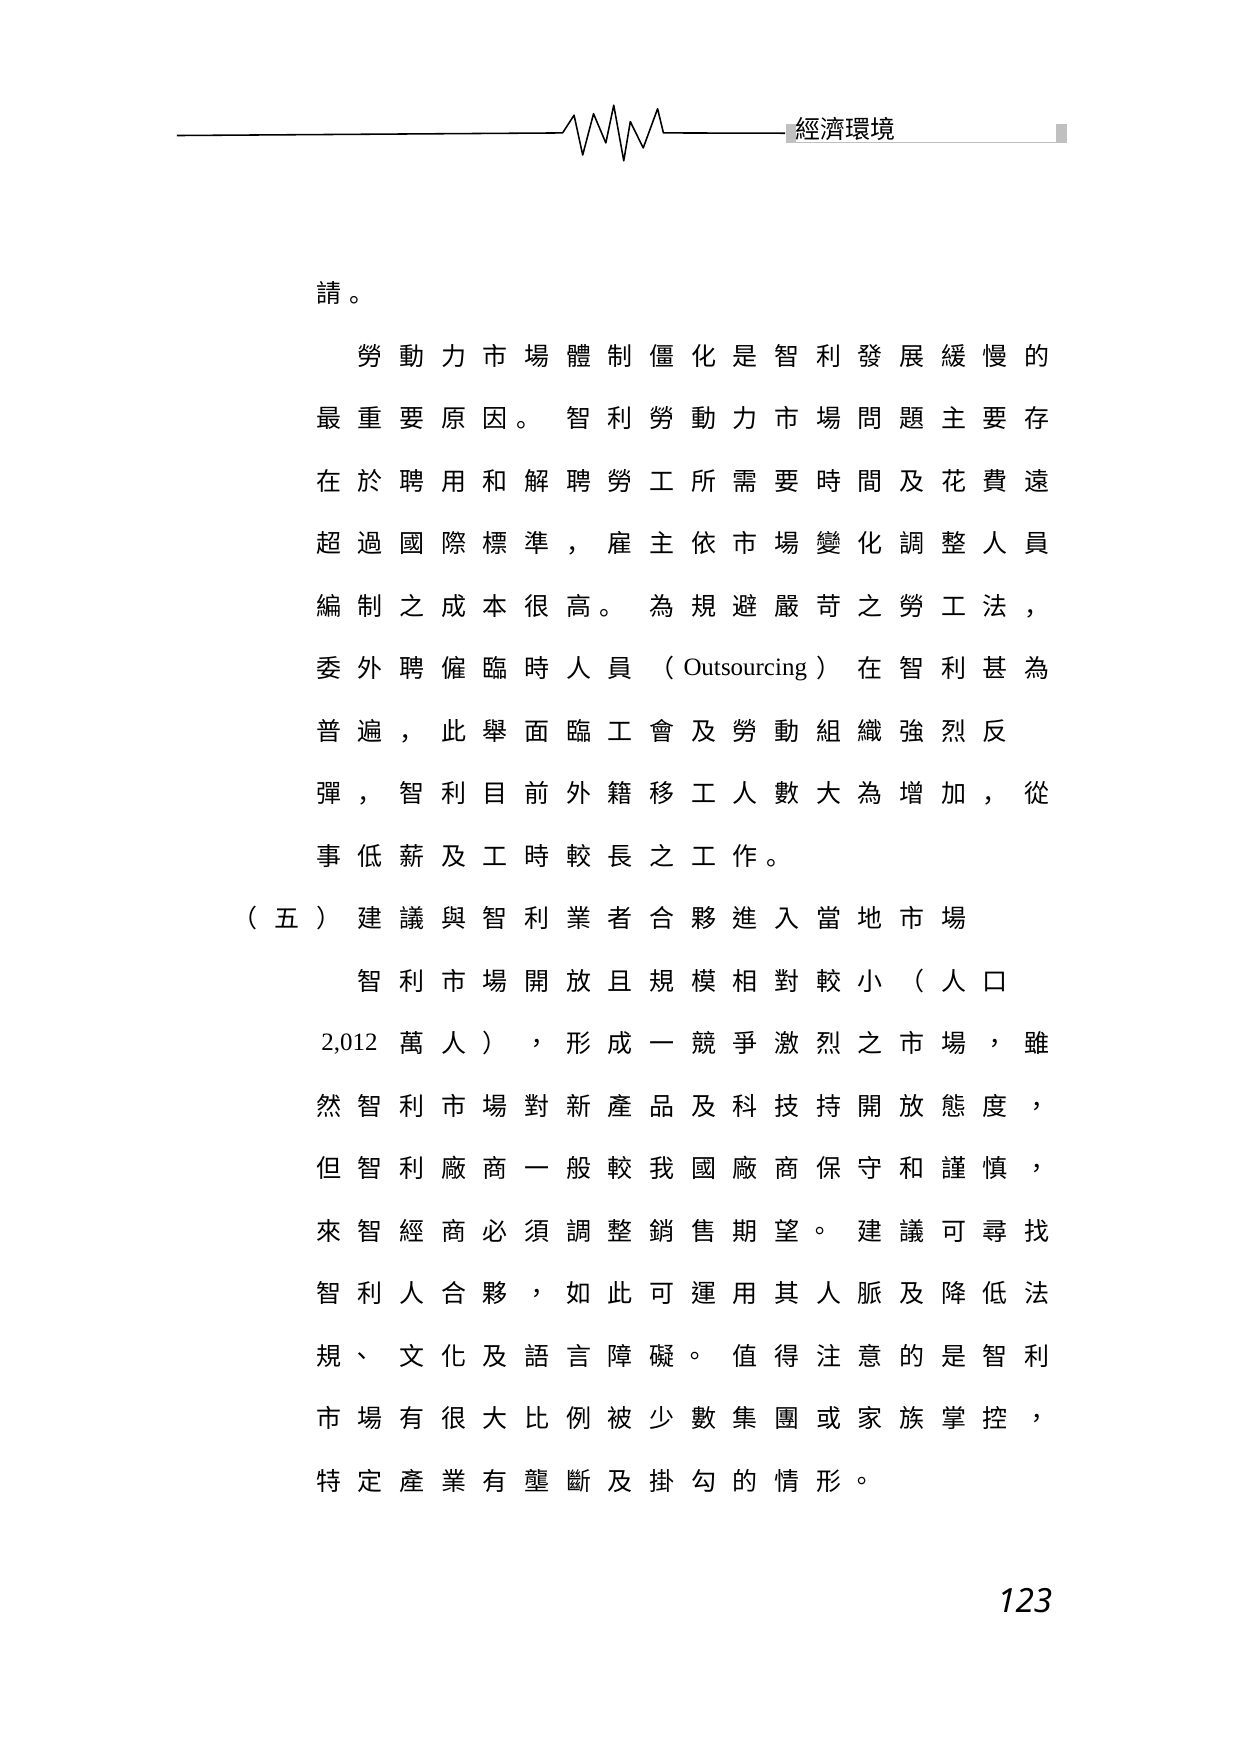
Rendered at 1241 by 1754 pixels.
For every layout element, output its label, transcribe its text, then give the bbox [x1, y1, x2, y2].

text 智利市場開放且規模相對較小（人口2,012萬人），形成一競爭激烈之市場，雖然智利市場對新產品及科技持開放態度，但智利廠商一般較我國廠商保守和謹慎，來智經商必須調整銷售期望。建議可尋找智利人合夥，如此可運用其人脈及降低法規、文化及語言障礙。值得注意的是智利市場有很大比例被少數集團或家族掌控，特定產業有壟斷及掛勾的情形。 [281, 938, 1058, 1500]
text （五）建議與智利業者合夥進入當地市場 [207, 875, 1058, 938]
text 請。 [281, 250, 1058, 313]
text 勞動力市場體制僵化是智利發展緩慢的最重要原因。智利勞動力市場問題主要存在於聘用和解聘勞工所需要時間及花費遠超過國際標準，雇主依市場變化調整人員編制之成本很高。為規避嚴苛之勞工法，委外聘僱臨時人員（Outsourcing）在智利甚為普遍，此舉面臨工會及勞動組織強烈反彈，智利目前外籍移工人數大為增加，從事低薪及工時較長之工作。 [281, 313, 1058, 875]
